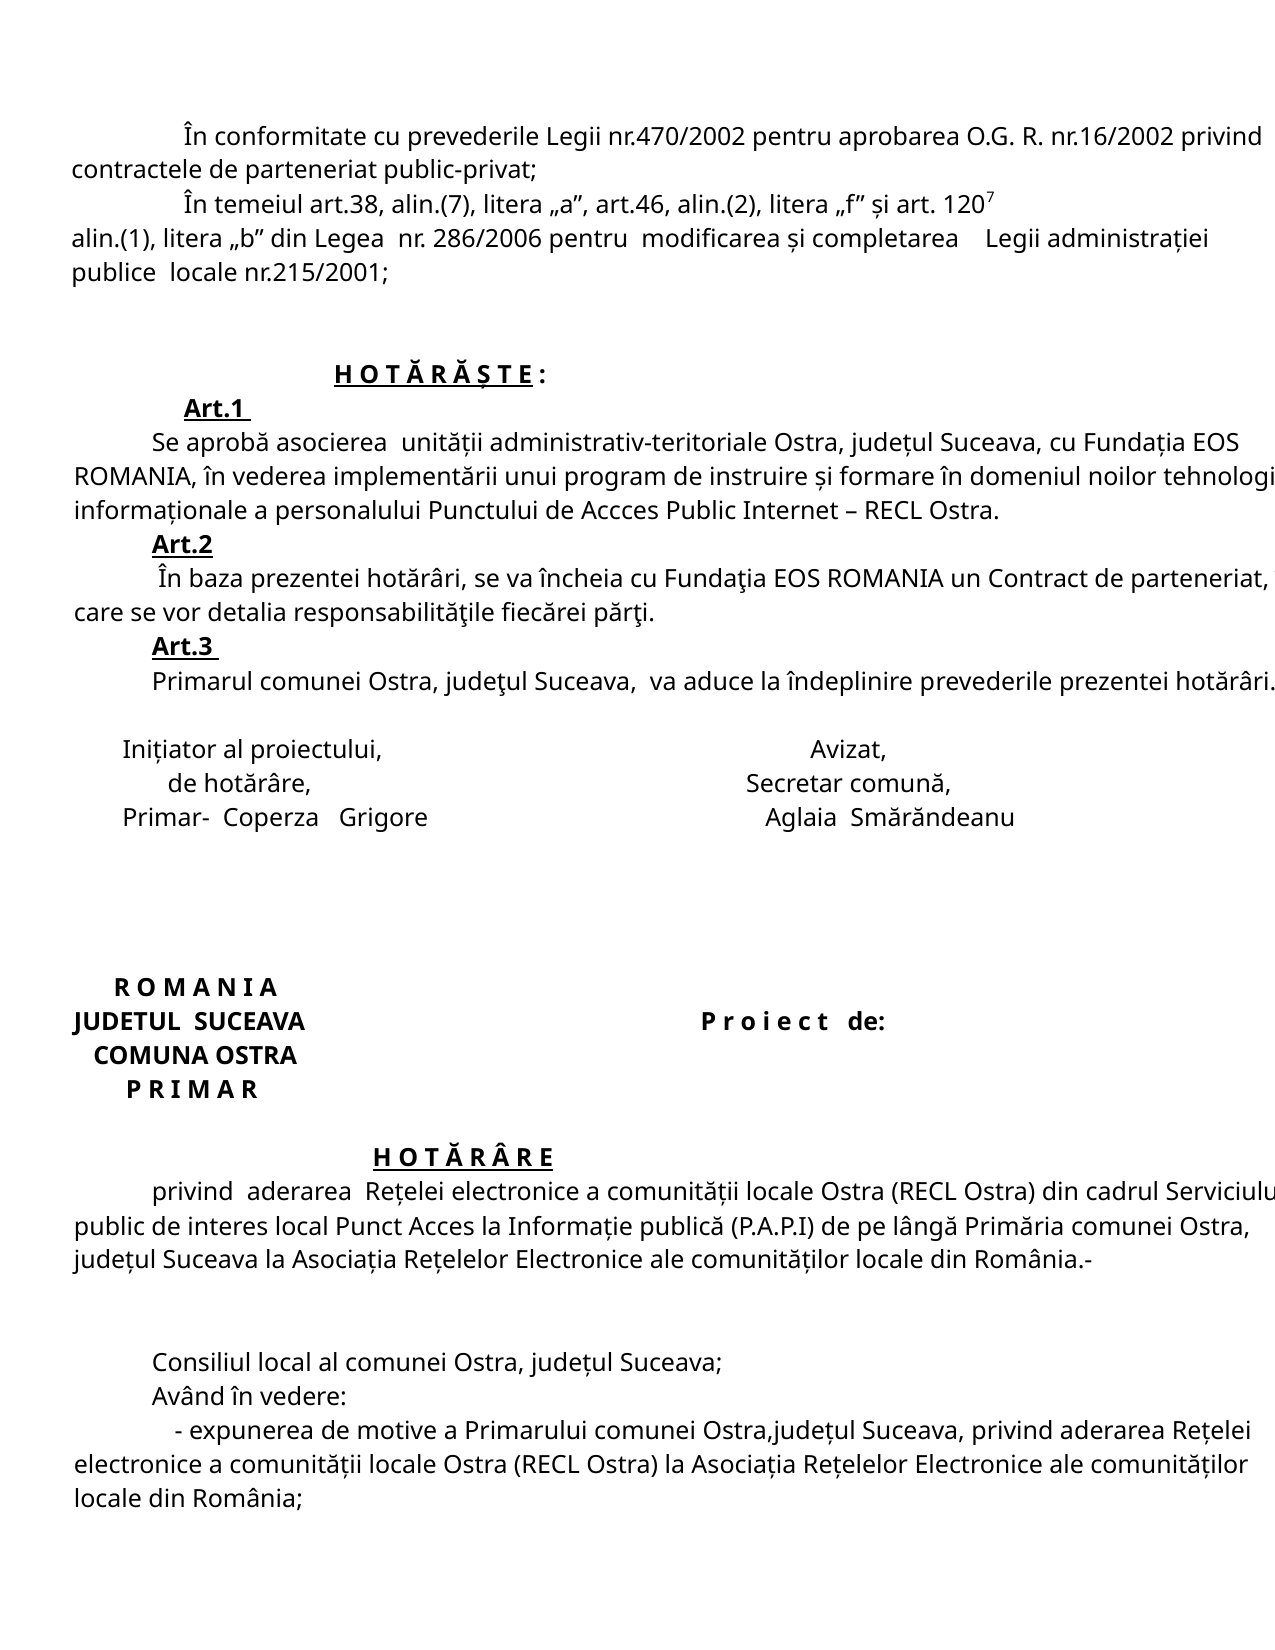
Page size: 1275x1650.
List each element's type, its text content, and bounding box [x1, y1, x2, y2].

text JUDETUL SUCEAVA P r o i e c t de: [74, 1004, 1275, 1038]
text În conformitate cu prevederile Legii nr.470/2002 pentru aprobarea O.G. R. nr.16/2002 privind contractele de parteneriat public-privat; [71, 118, 1275, 186]
text H O T Ă R Ă Ş T E : [74, 357, 1275, 391]
text Primarul comunei Ostra, judeţul Suceava, va aduce la îndeplinire prevederile prezentei hotărâri. [74, 663, 1275, 697]
text Iniţiator al proiectului, Avizat, [44, 731, 1246, 765]
text - expunerea de motive a Primarului comunei Ostra,judeţul Suceava, privind aderarea Reţelei electronice a comunităţii locale Ostra (RECL Ostra) la Asociaţia Reţelelor Electronice ale comunităţilor locale din România; [74, 1412, 1275, 1515]
text H O T Ă R Â R E [74, 1140, 1275, 1174]
text de hotărâre, Secretar comună, [44, 765, 1246, 799]
subtitle R O M A N I A [44, 970, 1157, 1004]
text Se aprobă asocierea unităţii administrativ-teritoriale Ostra, judeţul Suceava, cu Fundaţia EOS ROMANIA, în vederea implementării unui program de instruire şi formare în domeniul noilor tehnologii informaţionale a personalului Punctului de Accces Public Internet – RECL Ostra. [74, 425, 1275, 527]
text P R I M A R [74, 1072, 1275, 1106]
text Art.2 [74, 527, 1275, 561]
text Având în vedere: [74, 1378, 1275, 1412]
text Art.3 [74, 629, 1275, 663]
text privind aderarea Reţelei electronice a comunităţii locale Ostra (RECL Ostra) din cadrul Serviciului public de interes local Punct Acces la Informaţie publică (P.A.P.I) de pe lângă Primăria comunei Ostra, judeţul Suceava la Asociaţia Reţelelor Electronice ale comunităţilor locale din România.- [74, 1174, 1275, 1276]
text Consiliul local al comunei Ostra, judeţul Suceava; [74, 1344, 1275, 1378]
text alin.(1), litera „b” din Legea nr. 286/2006 pentru modificarea şi completarea Legii administraţiei publice locale nr.215/2001; [71, 220, 1275, 288]
text În temeiul art.38, alin.(7), litera „a”, art.46, alin.(2), litera „f” şi art. 1207 [71, 186, 1275, 220]
text COMUNA OSTRA [74, 1038, 1275, 1072]
text În baza prezentei hotărâri, se va încheia cu Fundaţia EOS ROMANIA un Contract de parteneriat, în care se vor detalia responsabilităţile fiecărei părţi. [74, 561, 1275, 629]
subtitle Art.1 [88, 391, 1275, 425]
text Primar- Coperza Grigore Aglaia Smărăndeanu [44, 799, 1246, 833]
